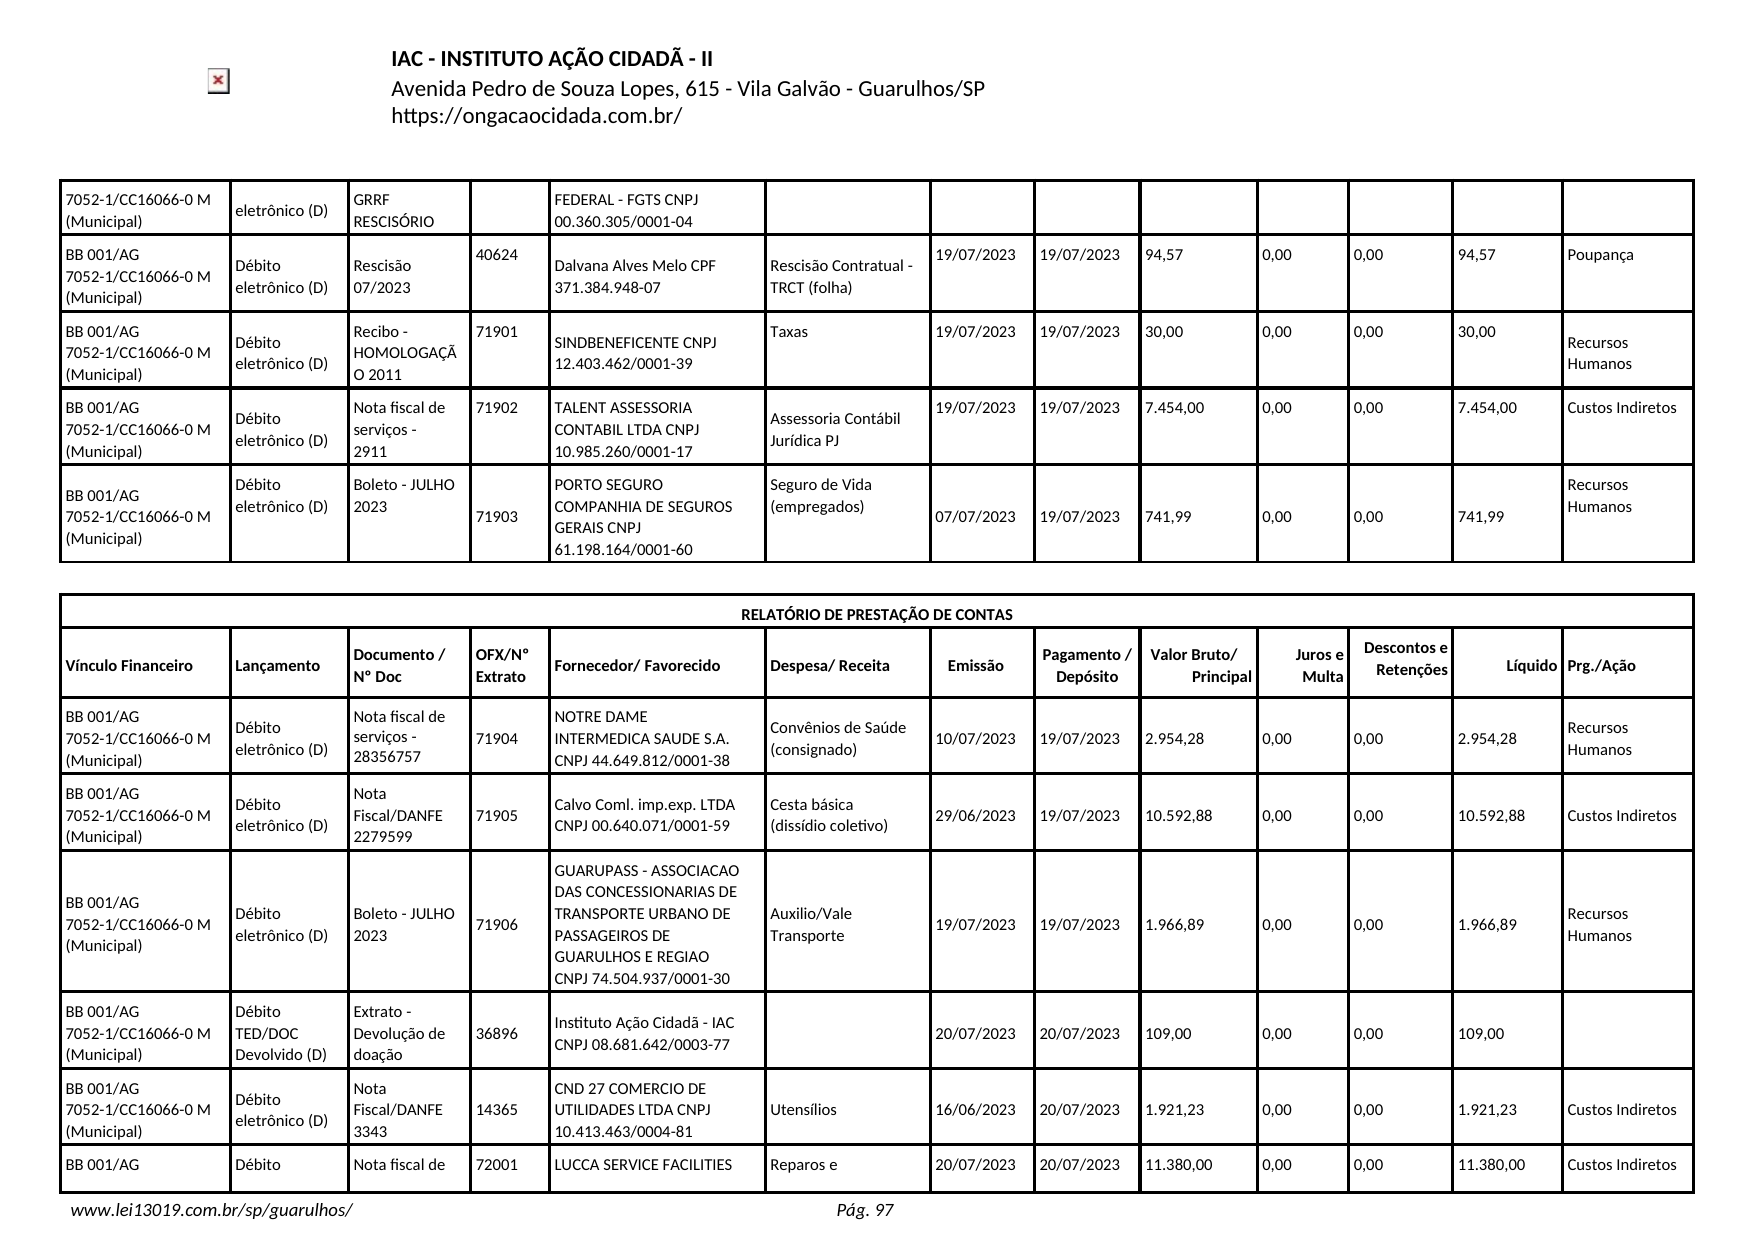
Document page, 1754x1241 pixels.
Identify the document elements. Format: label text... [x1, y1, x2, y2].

table_cell 19/07/2023 [1036, 236, 1138, 310]
table_cell 19/07/2023 [932, 390, 1033, 463]
table_cell BB 001/AG 7052-1/CC16066-0 M (Municipal) [62, 993, 229, 1067]
table_cell Pagamento / Depósito [1036, 629, 1138, 696]
table_cell 19/07/2023 [1036, 313, 1138, 386]
table_cell 0,00 [1259, 775, 1347, 849]
table_cell 2.954,28 [1142, 699, 1256, 772]
table_cell Dalvana Alves Melo CPF 371.384.948-07 [551, 236, 764, 310]
table_cell Valor Bruto/ Principal [1142, 629, 1256, 696]
table_cell 10.592,88 [1454, 775, 1561, 849]
table_cell 29/06/2023 [932, 775, 1033, 849]
table_cell 0,00 [1259, 852, 1347, 990]
table_cell Calvo Coml. imp.exp. LTDA CNPJ 00.640.071/0001-59 [551, 775, 764, 849]
table_cell 10/07/2023 [932, 699, 1033, 772]
table_cell 20/07/2023 [1036, 1146, 1138, 1191]
table_cell 19/07/2023 [932, 852, 1033, 990]
table_cell GUARUPASS - ASSOCIACAO DAS CONCESSIONARIAS DE TRANSPORTE URBANO DE PASSAGEIROS DE GUARULHOS E REGIAO CNPJ 74.504.937/0001-30 [551, 852, 764, 990]
table_cell 0,00 [1350, 852, 1451, 990]
table_cell 741,99 [1454, 466, 1561, 561]
table_cell Documento / Nº Doc [350, 629, 469, 696]
table_cell Custos Indiretos [1564, 775, 1692, 849]
table_cell Boleto - JULHO 2023 [350, 852, 469, 990]
table_cell Convênios de Saúde (consignado) [767, 699, 929, 772]
table_cell BB 001/AG 7052-1/CC16066-0 M (Municipal) [62, 852, 229, 990]
table_cell BB 001/AG 7052-1/CC16066-0 M (Municipal) [62, 466, 229, 561]
table_cell LUCCA SERVICE FACILITIES [551, 1146, 764, 1191]
table_cell Nota fiscal de serviços - 2911 [350, 390, 469, 463]
table_cell 16/06/2023 [932, 1070, 1033, 1143]
table_cell Custos Indiretos [1564, 390, 1692, 463]
table_cell Despesa/ Receita [767, 629, 929, 696]
table_cell Reparos e [767, 1146, 929, 1191]
table_cell 71906 [472, 852, 548, 990]
table_cell 7.454,00 [1142, 390, 1256, 463]
table_cell 19/07/2023 [932, 313, 1033, 386]
table_cell Recursos Humanos [1564, 313, 1692, 386]
table_cell BB 001/AG 7052-1/CC16066-0 M (Municipal) [62, 390, 229, 463]
table_cell 0,00 [1350, 993, 1451, 1067]
table_cell 0,00 [1350, 313, 1451, 386]
table_cell Fornecedor/ Favorecido [551, 629, 764, 696]
table_cell 07/07/2023 [932, 466, 1033, 561]
table_cell 71903 [472, 466, 548, 561]
table_cell 20/07/2023 [932, 993, 1033, 1067]
table_cell Seguro de Vida (empregados) [767, 466, 929, 561]
table_cell 0,00 [1259, 390, 1347, 463]
table_cell 7.454,00 [1454, 390, 1561, 463]
table_cell 1.966,89 [1142, 852, 1256, 990]
table_cell Rescisão 07/2023 [350, 236, 469, 310]
table_cell 11.380,00 [1142, 1146, 1256, 1191]
table_cell 0,00 [1350, 236, 1451, 310]
table_cell Débito eletrônico (D) [232, 390, 347, 463]
table_cell FEDERAL - FGTS CNPJ 00.360.305/0001-04 [551, 182, 764, 233]
table_cell - GRRF RESCISÓRIO [350, 182, 469, 233]
table_cell eletrônico (D) [232, 182, 347, 233]
table_cell 2.954,28 [1454, 699, 1561, 772]
table_cell 7052-1/CC16066-0 M (Municipal) [62, 182, 229, 233]
table_cell 19/07/2023 [1036, 852, 1138, 990]
table_cell 0,00 [1350, 1070, 1451, 1143]
table_cell [767, 993, 929, 1067]
table_cell 1.921,23 [1142, 1070, 1256, 1143]
table_cell Descontos e Retenções [1350, 629, 1451, 696]
table_cell Nota fiscal de serviços - 28356757 [350, 699, 469, 772]
table_cell 40624 [472, 236, 548, 310]
table_cell 109,00 [1454, 993, 1561, 1067]
table_cell NOTRE DAME INTERMEDICA SAUDE S.A. CNPJ 44.649.812/0001-38 [551, 699, 764, 772]
table_cell 0,00 [1350, 466, 1451, 561]
table_cell Custos Indiretos [1564, 1146, 1692, 1191]
table_cell 20/07/2023 [1036, 993, 1138, 1067]
table_cell 71904 [472, 699, 548, 772]
table_cell [1564, 993, 1692, 1067]
table_cell 19/07/2023 [1036, 390, 1138, 463]
table_cell 72001 [472, 1146, 548, 1191]
table_cell 19/07/2023 [932, 236, 1033, 310]
table_cell Cesta básica (dissídio coletivo) [767, 775, 929, 849]
table_cell Nota Fiscal/DANFE 2279599 [350, 775, 469, 849]
table_cell 94,57 [1142, 236, 1256, 310]
table_cell Recursos Humanos [1564, 466, 1692, 561]
table_header RELATÓRIO DE PRESTAÇÃO DE CONTAS [62, 596, 1692, 626]
table_cell [932, 182, 1033, 233]
table_cell Lançamento [232, 629, 347, 696]
table_cell Débito eletrônico (D) [232, 466, 347, 561]
table_cell 71905 [472, 775, 548, 849]
table_cell 19/07/2023 [1036, 466, 1138, 561]
picture [207, 68, 230, 94]
table_cell Custos Indiretos [1564, 1070, 1692, 1143]
table_cell Poupança [1564, 236, 1692, 310]
table_cell Assessoria Contábil Jurídica PJ [767, 390, 929, 463]
table_cell 0,00 [1259, 699, 1347, 772]
table_cell 0,00 [1350, 775, 1451, 849]
table_cell 0,00 [1259, 1146, 1347, 1191]
table_cell [1564, 182, 1692, 233]
table_cell Taxas [767, 313, 929, 386]
table_cell Nota fiscal de [350, 1146, 469, 1191]
table_cell Instituto Ação Cidadã - IAC CNPJ 08.681.642/0003-77 [551, 993, 764, 1067]
table_cell Débito TED/DOC Devolvido (D) [232, 993, 347, 1067]
table_cell [1036, 182, 1138, 233]
table_cell 0,00 [1350, 390, 1451, 463]
table_cell Líquido [1454, 629, 1561, 696]
table_cell Juros e Multa [1259, 629, 1347, 696]
table_cell Emissão [932, 629, 1033, 696]
table_cell Débito eletrônico (D) [232, 313, 347, 386]
table_cell 19/07/2023 [1036, 775, 1138, 849]
table_cell 20/07/2023 [932, 1146, 1033, 1191]
table_cell BB 001/AG 7052-1/CC16066-0 M (Municipal) [62, 699, 229, 772]
table_cell Débito eletrônico (D) [232, 699, 347, 772]
table_cell 0,00 [1259, 466, 1347, 561]
table_cell BB 001/AG 7052-1/CC16066-0 M (Municipal) [62, 236, 229, 310]
table_cell 94,57 [1454, 236, 1561, 310]
table_cell 1.921,23 [1454, 1070, 1561, 1143]
table_cell 109,00 [1142, 993, 1256, 1067]
table_cell [1142, 182, 1256, 233]
table_cell 30,00 [1142, 313, 1256, 386]
table_cell 0,00 [1259, 236, 1347, 310]
table_cell Vínculo Financeiro [62, 629, 229, 696]
table_cell 0,00 [1259, 313, 1347, 386]
table_cell Utensílios [767, 1070, 929, 1143]
table_cell Débito [232, 1146, 347, 1191]
table_cell 36896 [472, 993, 548, 1067]
table_cell CND 27 COMERCIO DE UTILIDADES LTDA CNPJ 10.413.463/0004-81 [551, 1070, 764, 1143]
table_cell 741,99 [1142, 466, 1256, 561]
table_cell 19/07/2023 [1036, 699, 1138, 772]
table_cell 71902 [472, 390, 548, 463]
table_cell 71901 [472, 313, 548, 386]
table_cell 10.592,88 [1142, 775, 1256, 849]
table_cell Extrato - Devolução de doação [350, 993, 469, 1067]
table_cell 0,00 [1259, 1070, 1347, 1143]
table_cell 11.380,00 [1454, 1146, 1561, 1191]
table_cell 1.966,89 [1454, 852, 1561, 990]
table_cell Débito eletrônico (D) [232, 775, 347, 849]
table_cell Recursos Humanos [1564, 699, 1692, 772]
table_cell 0,00 [1350, 1146, 1451, 1191]
table_cell [472, 182, 548, 233]
table_cell Boleto - JULHO 2023 [350, 466, 469, 561]
table_cell Auxilio/Vale Transporte [767, 852, 929, 990]
table_cell BB 001/AG 7052-1/CC16066-0 M (Municipal) [62, 1070, 229, 1143]
table_cell 14365 [472, 1070, 548, 1143]
table_cell Recursos Humanos [1564, 852, 1692, 990]
table_cell PORTO SEGURO COMPANHIA DE SEGUROS GERAIS CNPJ 61.198.164/0001-60 [551, 466, 764, 561]
table_cell TALENT ASSESSORIA CONTABIL LTDA CNPJ 10.985.260/0001-17 [551, 390, 764, 463]
table_cell Débito eletrônico (D) [232, 236, 347, 310]
table_cell OFX/Nº Extrato [472, 629, 548, 696]
table_cell [767, 182, 929, 233]
table_cell Recibo - HOMOLOGAÇÃ O 2011 [350, 313, 469, 386]
table_cell Débito eletrônico (D) [232, 852, 347, 990]
table_cell Rescisão Contratual - TRCT (folha) [767, 236, 929, 310]
table_cell BB 001/AG 7052-1/CC16066-0 M (Municipal) [62, 775, 229, 849]
table_cell 20/07/2023 [1036, 1070, 1138, 1143]
table_cell [1259, 182, 1347, 233]
table_cell 0,00 [1350, 699, 1451, 772]
table_cell [1454, 182, 1561, 233]
table_cell 30,00 [1454, 313, 1561, 386]
table_cell SINDBENEFICENTE CNPJ 12.403.462/0001-39 [551, 313, 764, 386]
table_cell BB 001/AG 7052-1/CC16066-0 M (Municipal) [62, 313, 229, 386]
table_cell Débito eletrônico (D) [232, 1070, 347, 1143]
table_cell [1350, 182, 1451, 233]
table_cell 0,00 [1259, 993, 1347, 1067]
table_cell Prg./Ação [1564, 629, 1692, 696]
table_cell BB 001/AG [62, 1146, 229, 1191]
table_cell Nota Fiscal/DANFE 3343 [350, 1070, 469, 1143]
